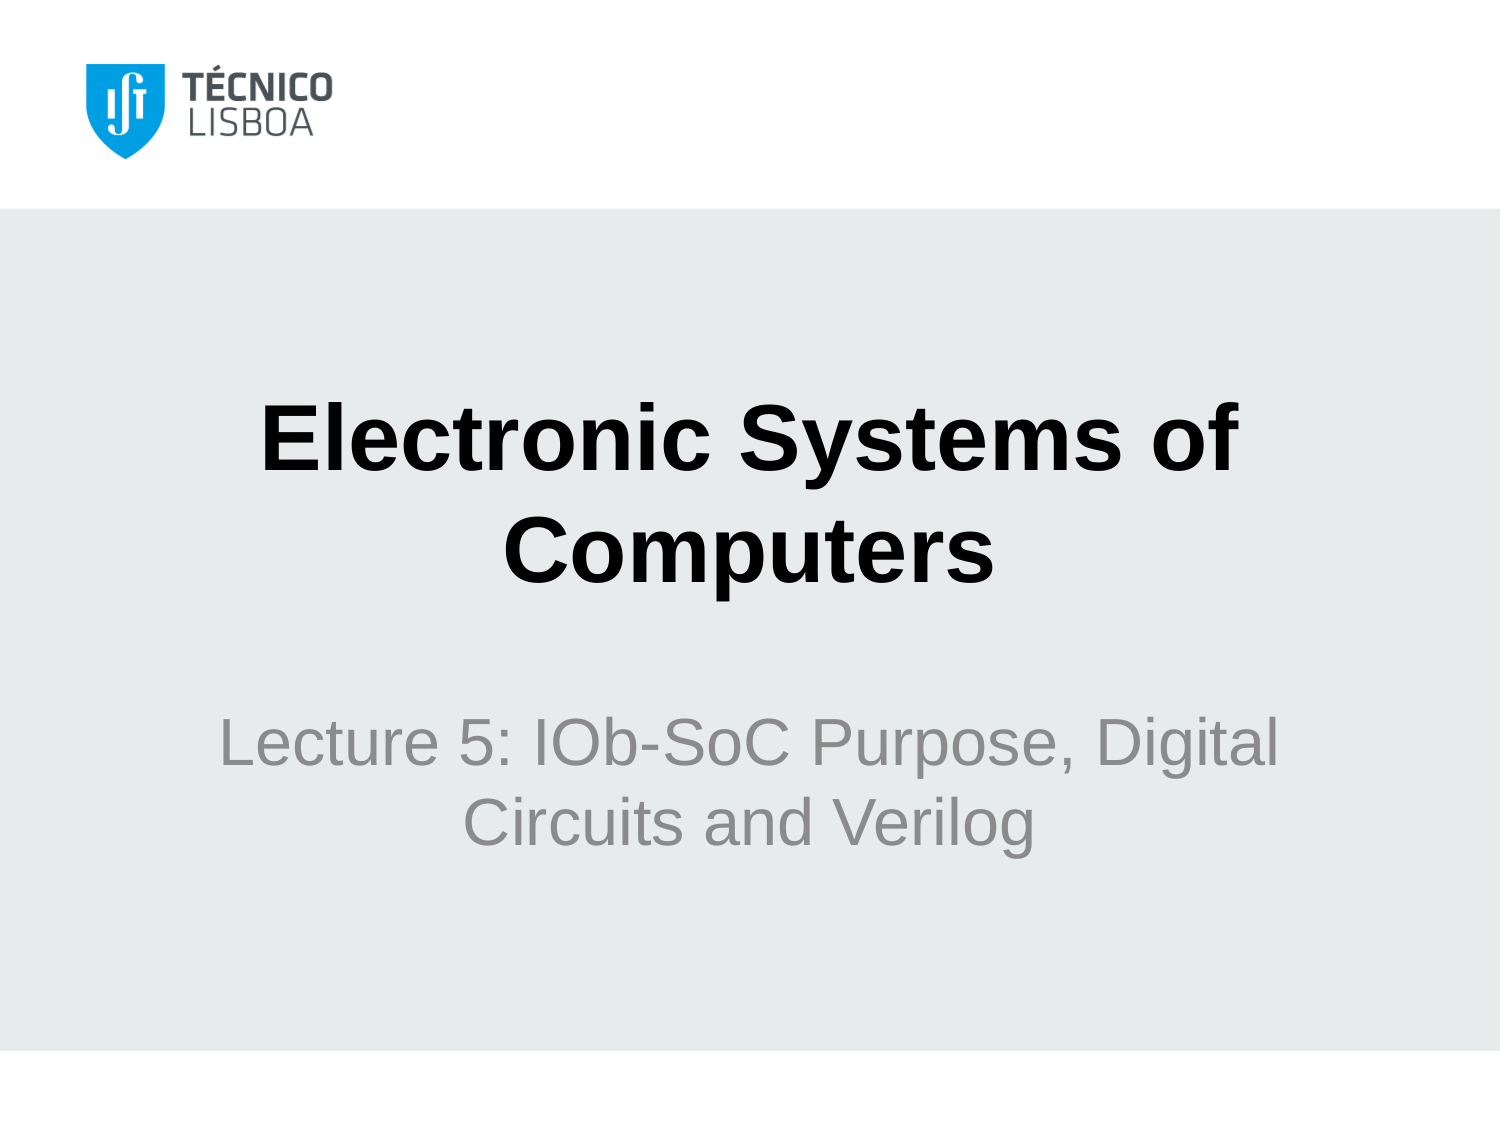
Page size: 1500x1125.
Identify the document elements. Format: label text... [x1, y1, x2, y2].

picture [0, 0, 1500, 1125]
subtitle Lecture 5: IOb-SoC Purpose, Digital Circuits and Verilog [121, 691, 1378, 894]
title Electronic Systems of Computers [121, 322, 1378, 655]
